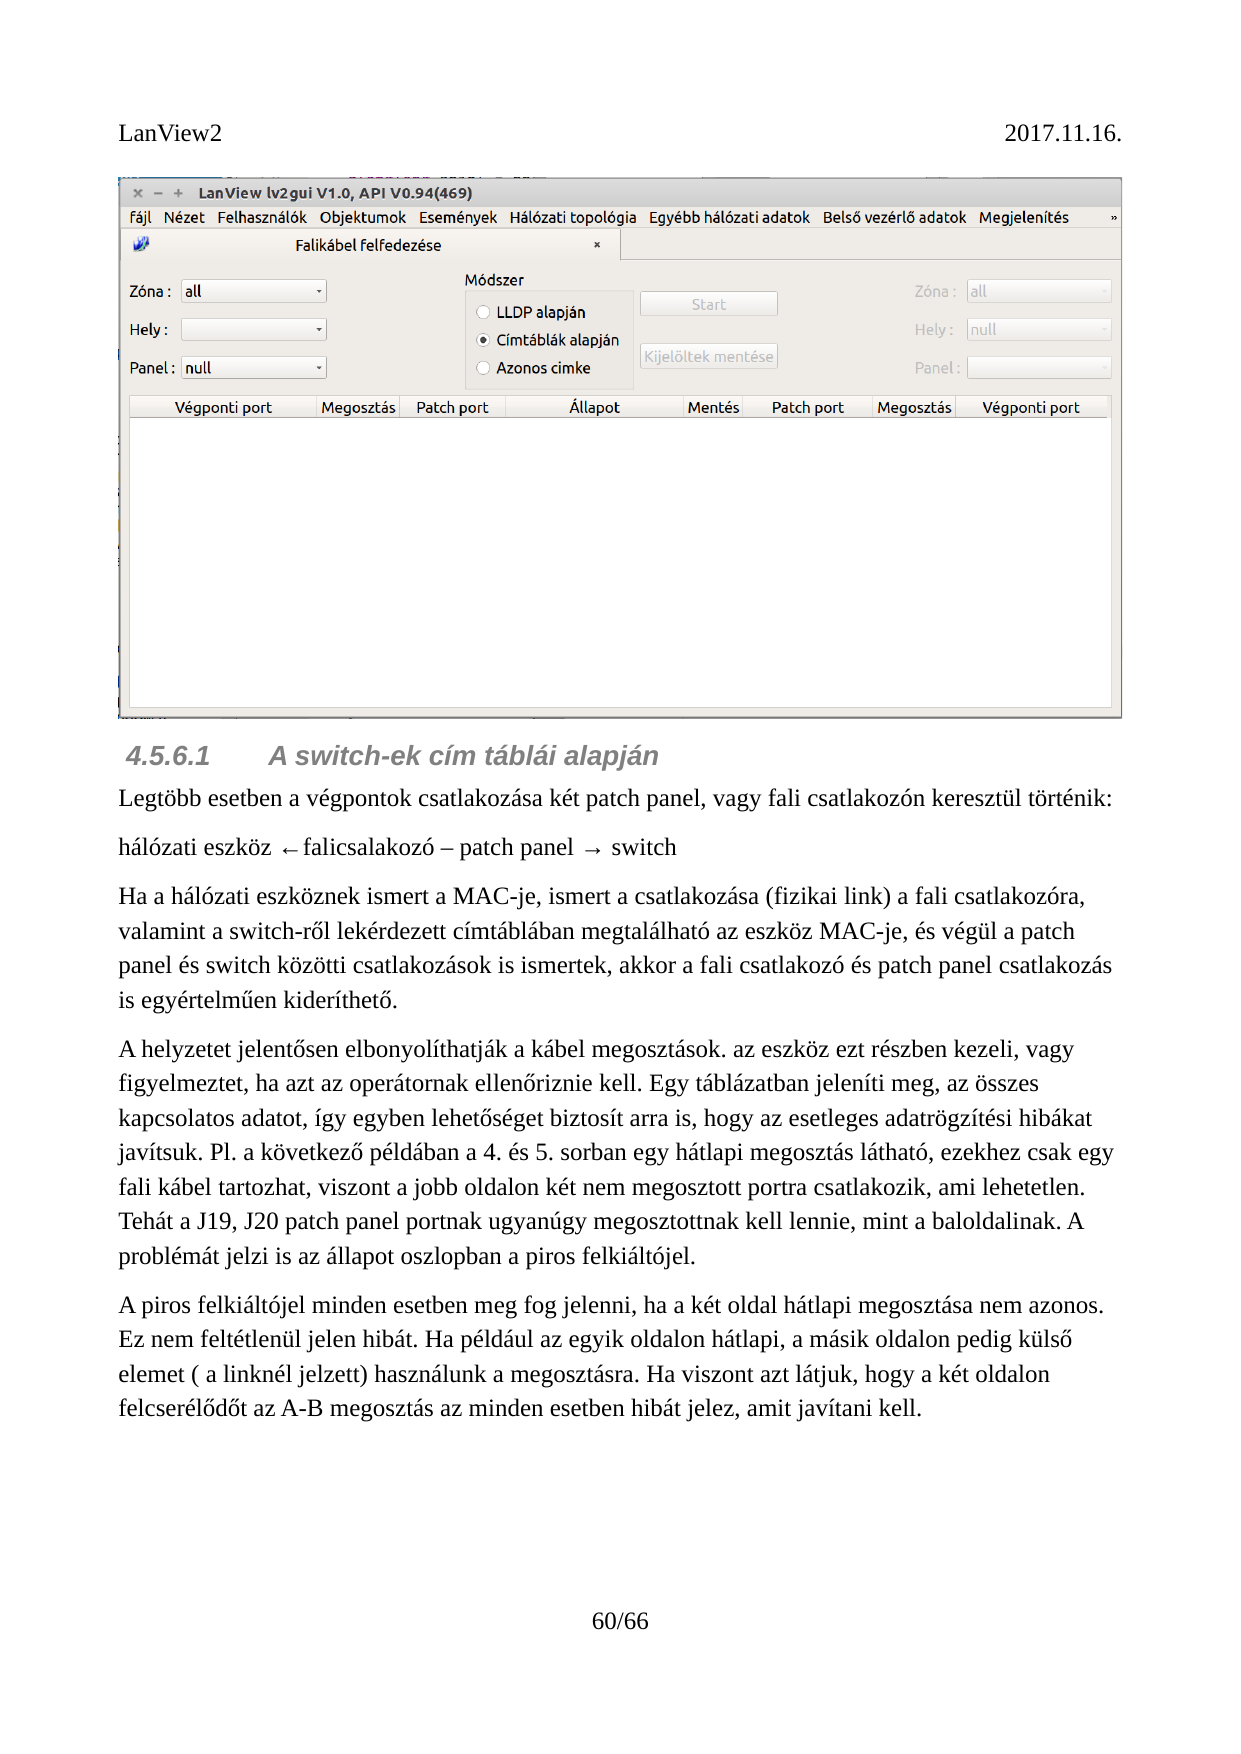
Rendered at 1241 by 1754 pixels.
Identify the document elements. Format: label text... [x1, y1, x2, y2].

text Ha a hálózati eszköznek ismert a MAC-je, ismert a csatlakozása (fizikai link) a fali csatlakozóra, valamint a switch-ről lekérdezett címtáblában megtalálható az eszköz MAC-je, és végül a patch panel és switch közötti csatlakozások is ismertek, akkor a fali csatlakozó és patch panel csatlakozás is egyértelműen kideríthető. [118, 881, 1122, 1013]
picture [118, 177, 1123, 719]
text hálózati eszköz ←falicsalakozó – patch panel → switch [118, 832, 1122, 861]
subtitle A switch-ek cím táblái alapján [118, 739, 1122, 771]
text A helyzetet jelentősen elbonyolíthatják a kábel megosztások. az eszköz ezt részben kezeli, vagy figyelmeztet, ha azt az operátornak ellenőriznie kell. Egy táblázatban jeleníti meg, az összes kapcsolatos adatot, így egyben lehetőséget biztosít arra is, hogy az esetleges adatrögzítési hibákat javítsuk. Pl. a következő példában a 4. és 5. sorban egy hátlapi megosztás látható, ezekhez csak egy fali kábel tartozhat, viszont a jobb oldalon két nem megosztott portra csatlakozik, ami lehetetlen. Tehát a J19, J20 patch panel portnak ugyanúgy megosztottnak kell lennie, mint a baloldalinak. A problémát jelzi is az állapot oszlopban a piros felkiáltójel. [118, 1034, 1122, 1269]
text A piros felkiáltójel minden esetben meg fog jelenni, ha a két oldal hátlapi megosztása nem azonos. Ez nem feltétlenül jelen hibát. Ha például az egyik oldalon hátlapi, a másik oldalon pedig külső elemet ( a linknél jelzett) használunk a megosztásra. Ha viszont azt látjuk, hogy a két oldalon felcserélődőt az A-B megosztás az minden esetben hibát jelez, amit javítani kell. [118, 1290, 1122, 1422]
text Legtöbb esetben a végpontok csatlakozása két patch panel, vagy fali csatlakozón keresztül történik: [118, 783, 1122, 812]
